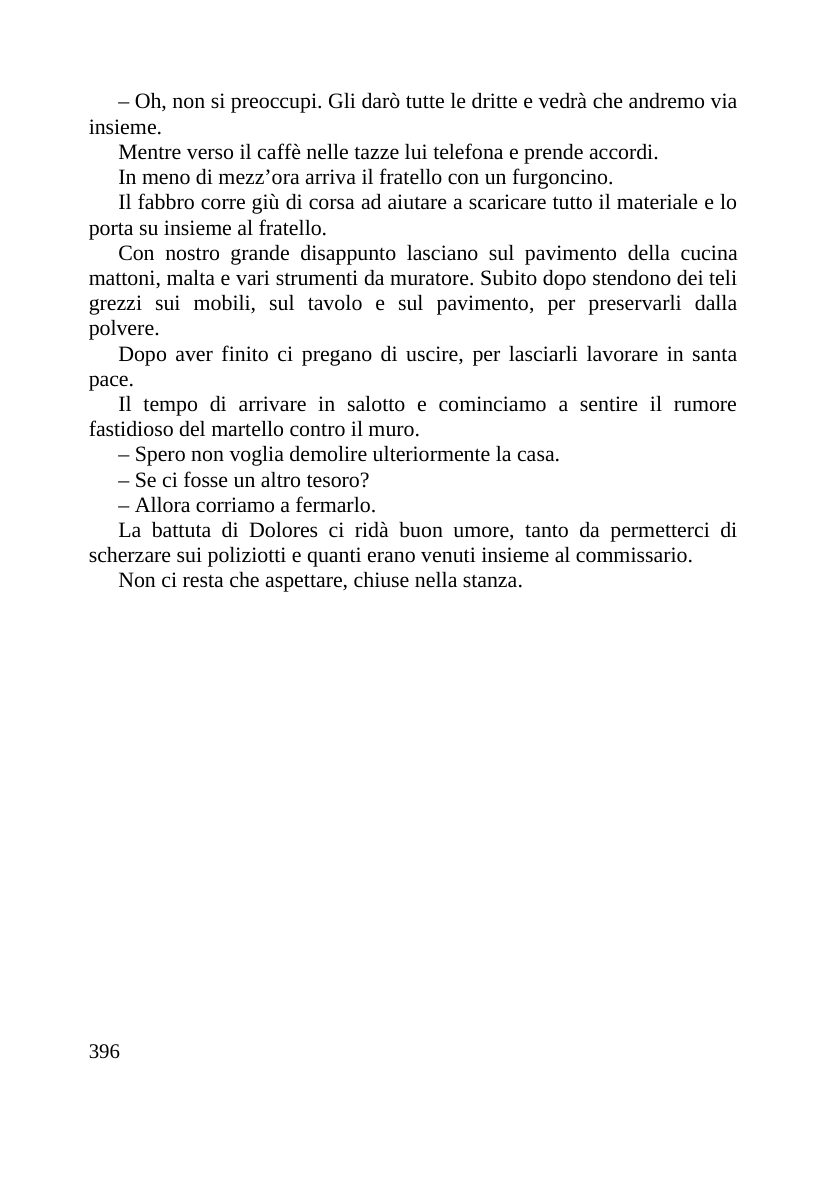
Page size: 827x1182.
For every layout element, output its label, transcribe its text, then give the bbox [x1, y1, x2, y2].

text – Se ci fosse un altro tesoro? [88, 467, 738, 492]
text Il tempo di arrivare in salotto e cominciamo a sentire il rumore fastidioso del martello contro il muro. [88, 391, 738, 441]
text La battuta di Dolores ci ridà buon umore, tanto da permetterci di scherzare sui poliziotti e quanti erano venuti insieme al commissario. [88, 517, 738, 567]
text Dopo aver finito ci pregano di uscire, per lasciarli lavorare in santa pace. [88, 341, 738, 391]
text – Allora corriamo a fermarlo. [88, 492, 738, 517]
text Il fabbro corre giù di corsa ad aiutare a scaricare tutto il materiale e lo porta su insieme al fratello. [88, 189, 738, 240]
text – Spero non voglia demolire ulteriormente la casa. [88, 441, 738, 467]
text Non ci resta che aspettare, chiuse nella stanza. [88, 567, 738, 593]
text – Oh, non si preoccupi. Gli darò tutte le dritte e vedrà che andremo via insieme. [88, 88, 738, 139]
text Mentre verso il caffè nelle tazze lui telefona e prende accordi. [88, 139, 738, 164]
text Con nostro grande disappunto lasciano sul pavimento della cucina mattoni, malta e vari strumenti da muratore. Subito dopo stendono dei teli grezzi sui mobili, sul tavolo e sul pavimento, per preservarli dalla polvere. [88, 240, 738, 341]
text In meno di mezz’ora arriva il fratello con un furgoncino. [88, 164, 738, 189]
